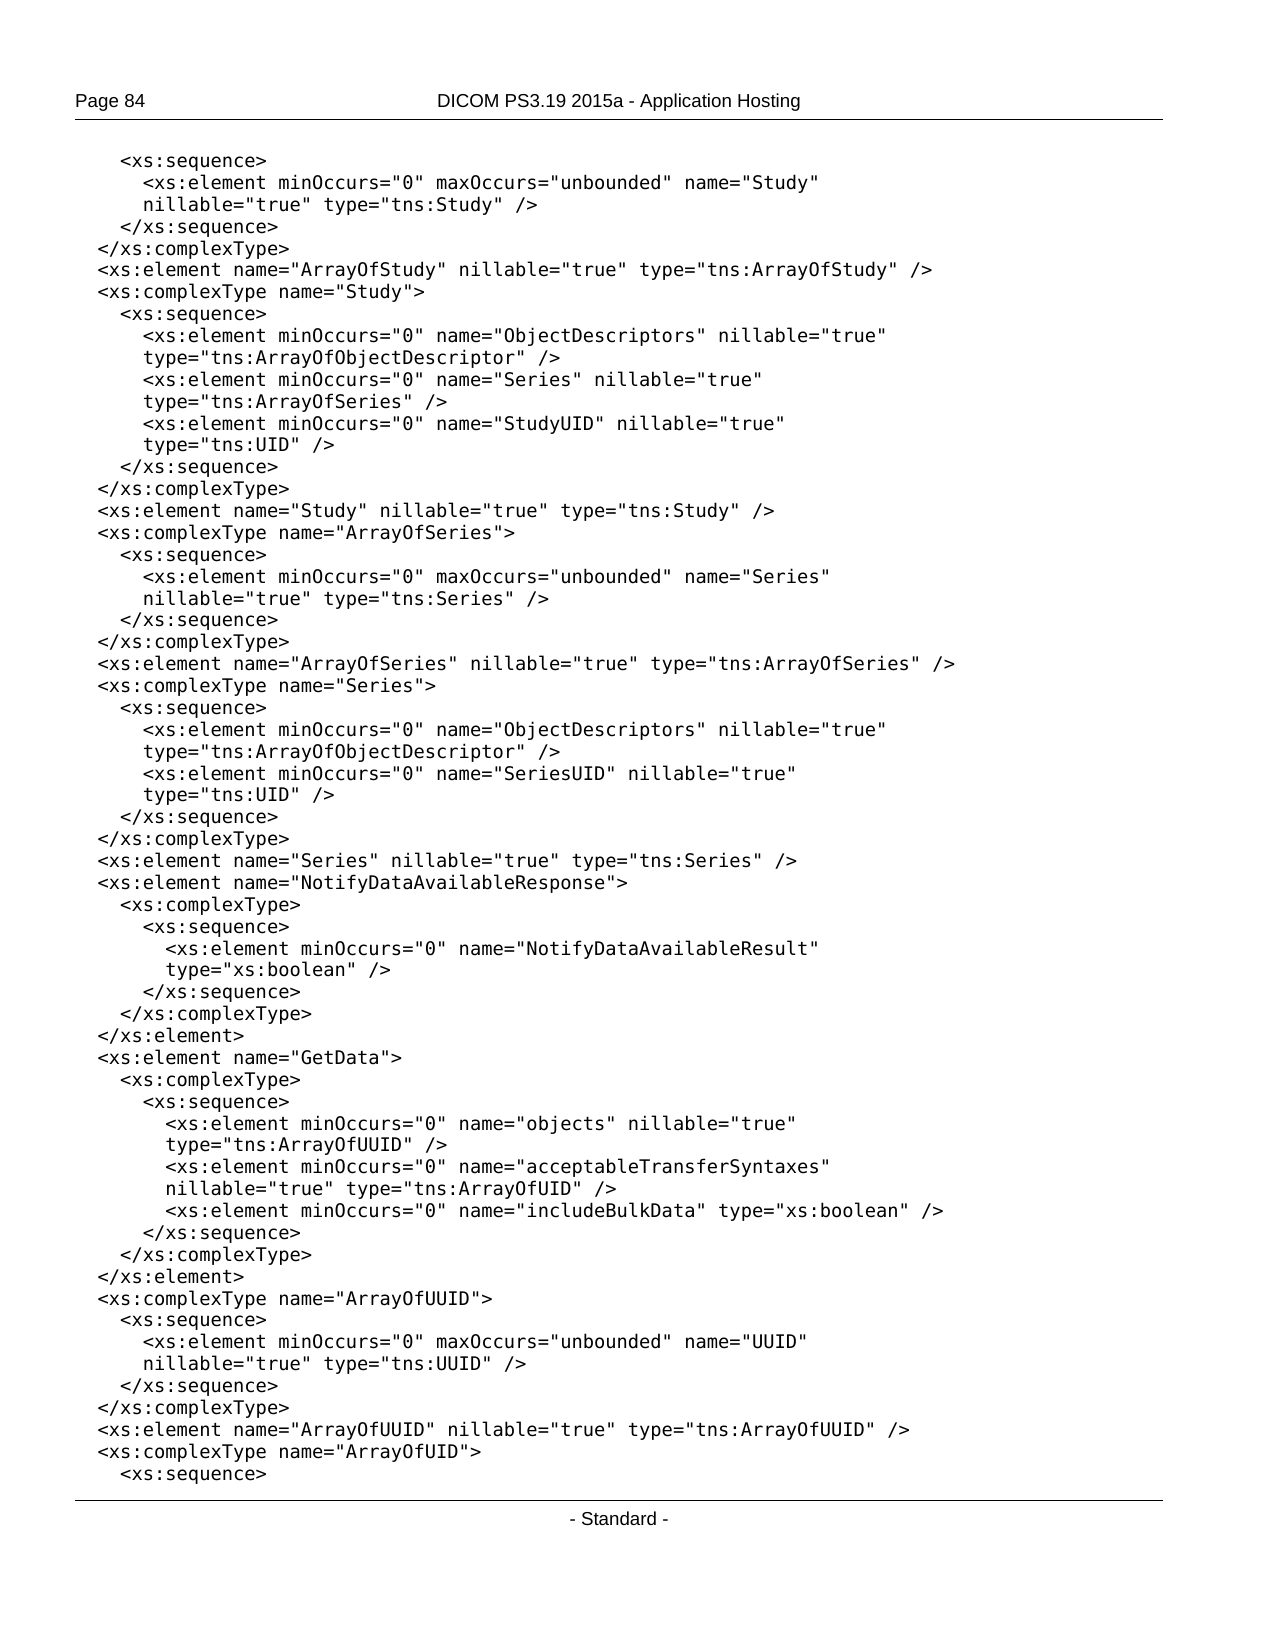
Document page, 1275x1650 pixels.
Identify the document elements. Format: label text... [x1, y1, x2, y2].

text <xs:sequence> <xs:element minOccurs="0" maxOccurs="unbounded" name="Study" nillable="true" type="tns:Study" /> </xs:sequence> </xs:complexType> <xs:element name="ArrayOfStudy" nillable="true" type="tns:ArrayOfStudy" /> <xs:complexType name="Study"> <xs:sequence> <xs:element minOccurs="0" name="ObjectDescriptors" nillable="true" type="tns:ArrayOfObjectDescriptor" /> <xs:element minOccurs="0" name="Series" nillable="true" type="tns:ArrayOfSeries" /> <xs:element minOccurs="0" name="StudyUID" nillable="true" type="tns:UID" /> </xs:sequence> </xs:complexType> <xs:element name="Study" nillable="true" type="tns:Study" /> <xs:complexType name="ArrayOfSeries"> <xs:sequence> <xs:element minOccurs="0" maxOccurs="unbounded" name="Series" nillable="true" type="tns:Series" /> </xs:sequence> </xs:complexType> <xs:element name="ArrayOfSeries" nillable="true" type="tns:ArrayOfSeries" /> <xs:complexType name="Series"> <xs:sequence> <xs:element minOccurs="0" name="ObjectDescriptors" nillable="true" type="tns:ArrayOfObjectDescriptor" /> <xs:element minOccurs="0" name="SeriesUID" nillable="true" type="tns:UID" /> </xs:sequence> </xs:complexType> <xs:element name="Series" nillable="true" type="tns:Series" /> <xs:element name="NotifyDataAvailableResponse"> <xs:complexType> <xs:sequence> <xs:element minOccurs="0" name="NotifyDataAvailableResult" type="xs:boolean" /> </xs:sequence> </xs:complexType> </xs:element> <xs:element name="GetData"> <xs:complexType> <xs:sequence> <xs:element minOccurs="0" name="objects" nillable="true" type="tns:ArrayOfUUID" /> <xs:element minOccurs="0" name="acceptableTransferSyntaxes" nillable="true" type="tns:ArrayOfUID" /> <xs:element minOccurs="0" name="includeBulkData" type="xs:boolean" /> </xs:sequence> </xs:complexType> </xs:element> <xs:complexType name="ArrayOfUUID"> <xs:sequence> <xs:element minOccurs="0" maxOccurs="unbounded" name="UUID" nillable="true" type="tns:UUID" /> </xs:sequence> </xs:complexType> <xs:element name="ArrayOfUUID" nillable="true" type="tns:ArrayOfUUID" /> <xs:complexType name="ArrayOfUID"> <xs:sequence> [75, 150, 1162, 1484]
